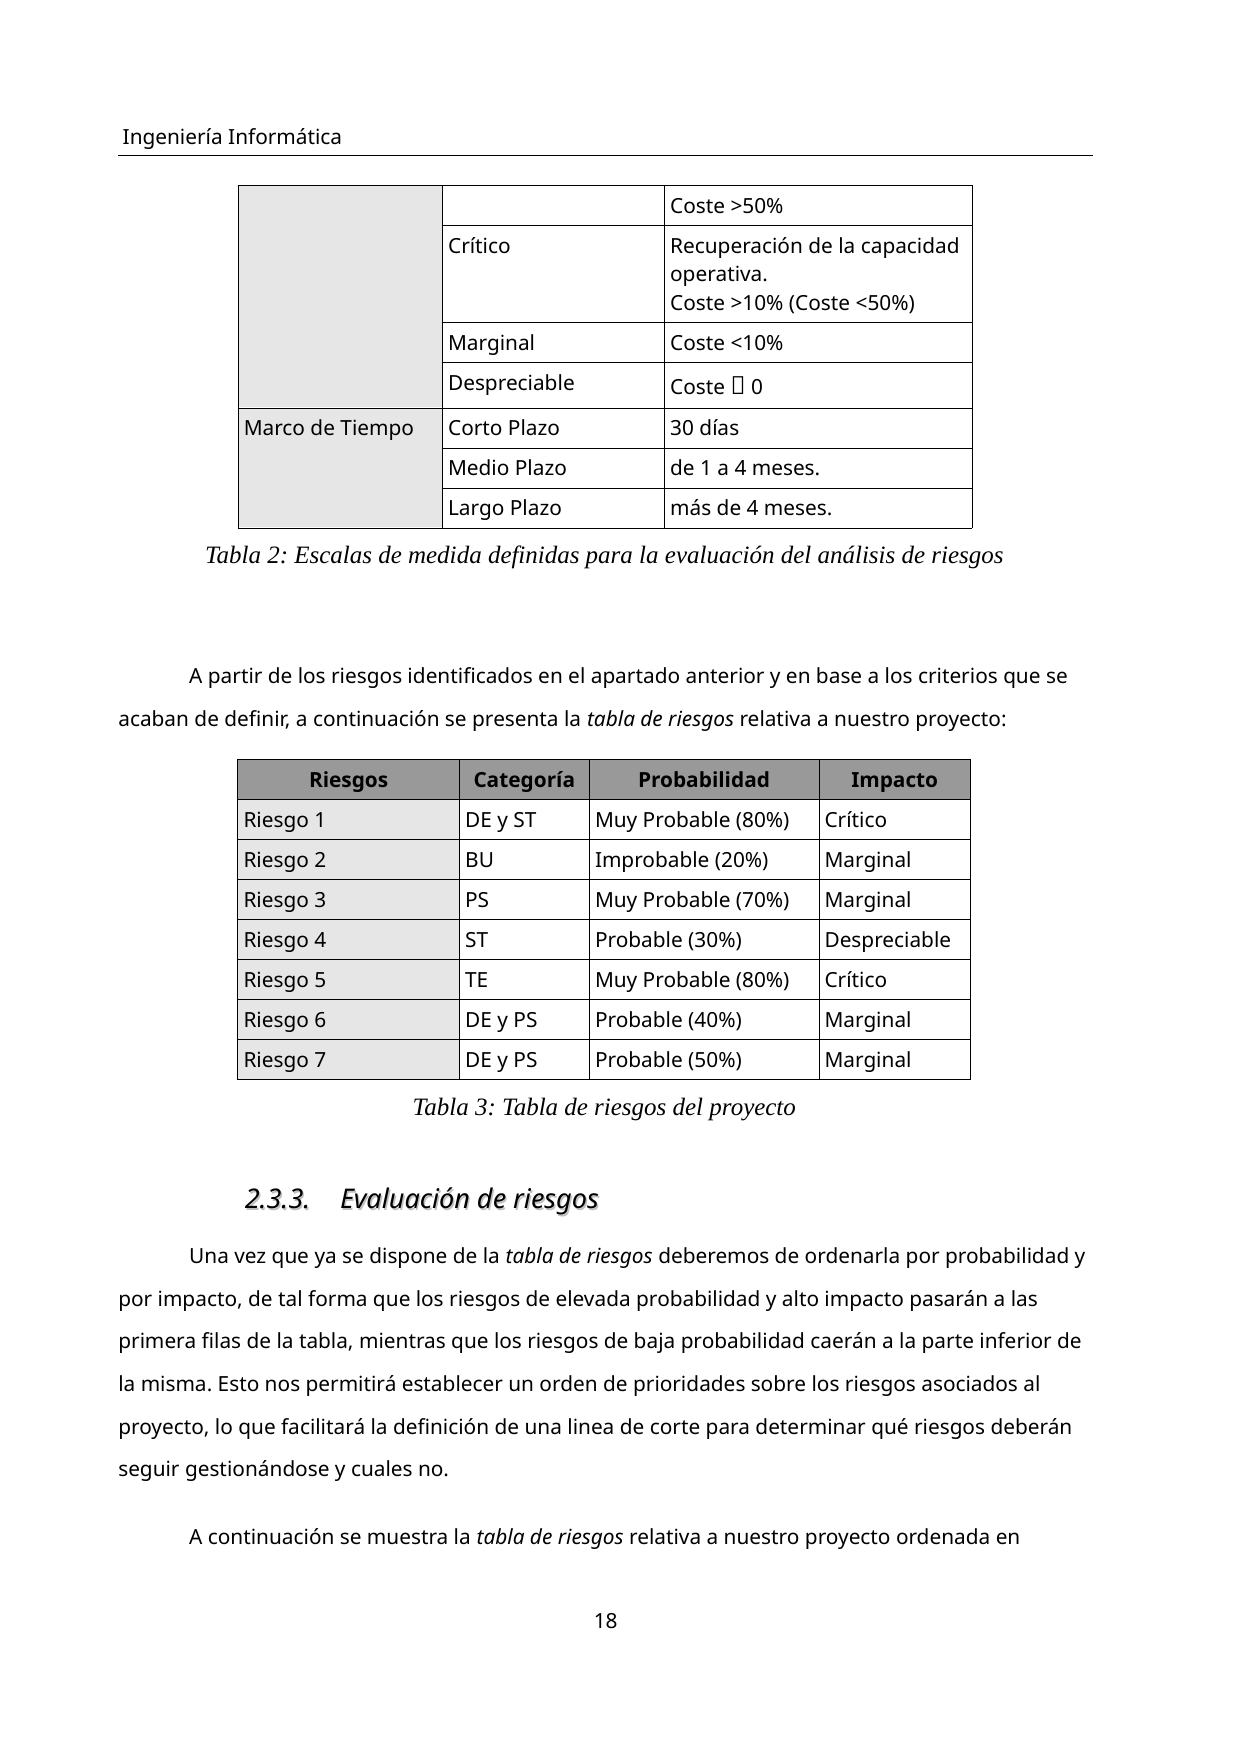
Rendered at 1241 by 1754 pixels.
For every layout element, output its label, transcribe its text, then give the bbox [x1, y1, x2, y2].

table_cell TE [460, 960, 589, 999]
table_cell Marginal [820, 880, 970, 919]
table_cell Riesgo 2 [238, 840, 459, 879]
table_cell ST [460, 920, 589, 959]
table_cell [443, 186, 664, 225]
table_cell Riesgo 3 [238, 880, 459, 919]
table_cell Coste <10% [665, 323, 972, 362]
table_cell Coste >50% [665, 186, 972, 225]
table_header Riesgos [238, 760, 459, 799]
text Una vez que ya se dispone de la tabla de riesgos deberemos de ordenarla por probabilidad y por impacto, de tal forma que los riesgos de elevada probabilidad y alto impacto pasarán a las primera filas de la tabla, mientras que los riesgos de baja probabilidad caerán a la parte inferior de la misma. Esto nos permitirá establecer un orden de prioridades sobre los riesgos asociados al proyecto, lo que facilitará la definición de una linea de corte para determinar qué riesgos deberán seguir gestionándose y cuales no. [118, 1241, 1093, 1483]
table_cell de 1 a 4 meses. [665, 449, 972, 487]
text Tabla 2: Escalas de medida definidas para la evaluación del análisis de riesgos [118, 540, 1093, 569]
table_cell Corto Plazo [443, 409, 664, 447]
table_cell DE y PS [460, 1040, 589, 1079]
table_cell Coste  0 [665, 363, 972, 407]
table_cell Marginal [820, 1040, 970, 1079]
table_cell Largo Plazo [443, 489, 664, 527]
table_header Impacto [820, 760, 970, 799]
table_cell Probable (30%) [590, 920, 819, 959]
table_cell Crítico [443, 226, 664, 322]
table_cell Despreciable [820, 920, 970, 959]
table_cell [239, 186, 442, 407]
table_cell PS [460, 880, 589, 919]
text A partir de los riesgos identificados en el apartado anterior y en base a los criterios que se acaban de definir, a continuación se presenta la tabla de riesgos relativa a nuestro proyecto: [118, 661, 1093, 732]
table_cell Crítico [820, 800, 970, 839]
table_cell Riesgo 1 [238, 800, 459, 839]
table_cell DE y ST [460, 800, 589, 839]
table_cell Probable (50%) [590, 1040, 819, 1079]
table_cell Crítico [820, 960, 970, 999]
table_cell Recuperación de la capacidad operativa. Coste >10% (Coste <50%) [665, 226, 972, 322]
table_cell Muy Probable (80%) [590, 800, 819, 839]
table_cell Despreciable [443, 363, 664, 407]
table_cell Marco de Tiempo [239, 409, 442, 527]
table_cell Improbable (20%) [590, 840, 819, 879]
table_cell Riesgo 4 [238, 920, 459, 959]
table_header Categoría [460, 760, 589, 799]
table_cell Probable (40%) [590, 1000, 819, 1039]
table_cell más de 4 meses. [665, 489, 972, 527]
subtitle Evaluación de riesgos [310, 1179, 1093, 1216]
table_cell Marginal [443, 323, 664, 362]
table_cell Muy Probable (80%) [590, 960, 819, 999]
text A continuación se muestra la tabla de riesgos relativa a nuestro proyecto ordenada en [118, 1522, 1093, 1550]
table_cell DE y PS [460, 1000, 589, 1039]
table_cell BU [460, 840, 589, 879]
table_cell Riesgo 7 [238, 1040, 459, 1079]
table_header Probabilidad [590, 760, 819, 799]
text Tabla 3: Tabla de riesgos del proyecto [118, 1092, 1093, 1120]
table_cell Riesgo 5 [238, 960, 459, 999]
table_cell Muy Probable (70%) [590, 880, 819, 919]
table_cell Medio Plazo [443, 449, 664, 487]
table_cell Marginal [820, 1000, 970, 1039]
table_cell Marginal [820, 840, 970, 879]
table_cell 30 días [665, 409, 972, 447]
table_cell Riesgo 6 [238, 1000, 459, 1039]
